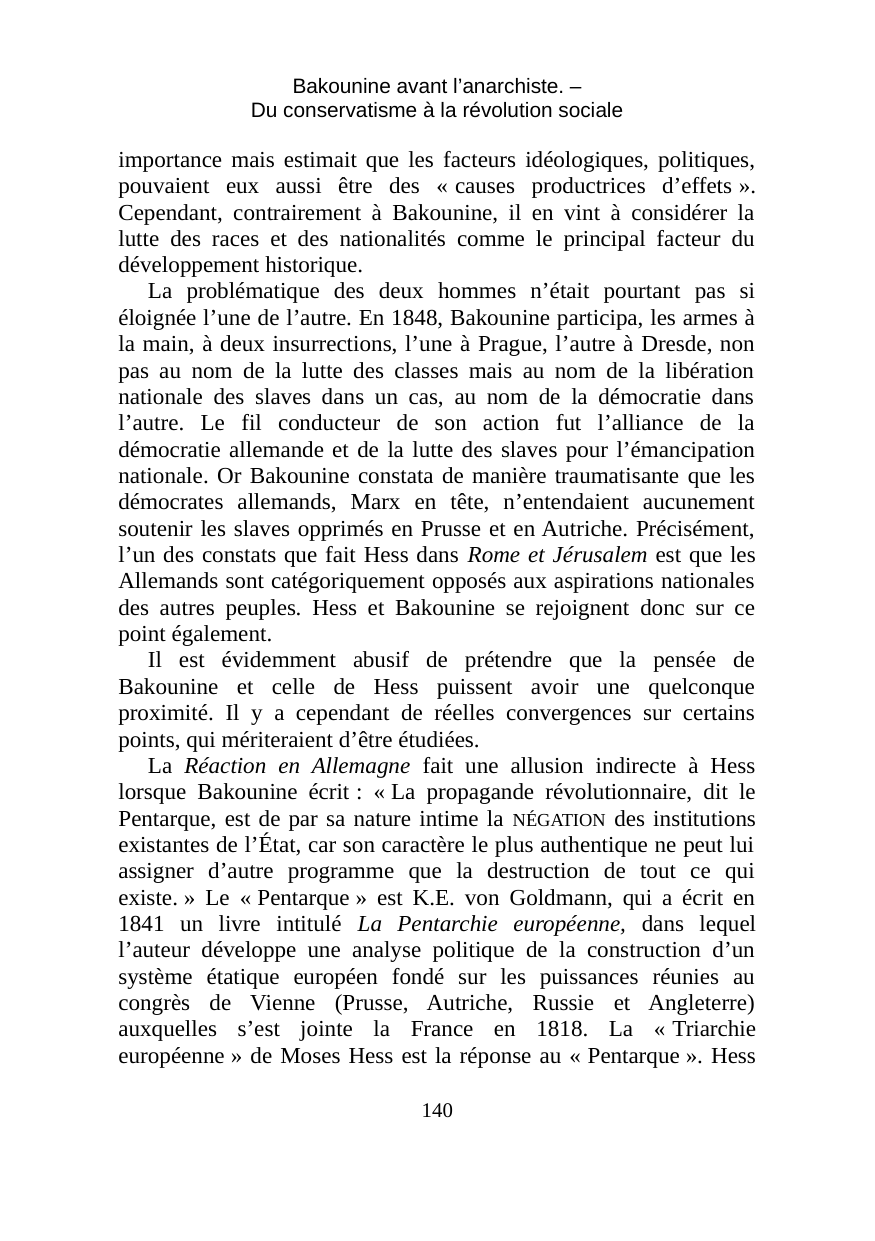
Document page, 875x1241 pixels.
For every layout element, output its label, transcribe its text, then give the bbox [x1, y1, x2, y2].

text La problématique des deux hommes n’était pourtant pas si éloignée l’une de l’autre. En 1848, Bakounine participa, les armes à la main, à deux insurrections, l’une à Prague, l’autre à Dresde, non pas au nom de la lutte des classes mais au nom de la libération nationale des slaves dans un cas, au nom de la démocratie dans l’autre. Le fil conducteur de son action fut l’alliance de la démocratie allemande et de la lutte des slaves pour l’émancipation nationale. Or Bakounine constata de manière traumatisante que les démocrates allemands, Marx en tête, n’entendaient aucunement soutenir les slaves opprimés en Prusse et en Autriche. Précisément, l’un des constats que fait Hess dans Rome et Jérusalem est que les Allemands sont catégoriquement opposés aux aspirations nationales des autres peuples. Hess et Bakounine se rejoignent donc sur ce point également. [118, 278, 756, 647]
text importance mais estimait que les facteurs idéologiques, politiques, pouvaient eux aussi être des « causes productrices d’effets ». Cependant, contrairement à Bakounine, il en vint à considérer la lutte des races et des nationalités comme le principal facteur du développement historique. [118, 146, 756, 278]
text La Réaction en Allemagne fait une allusion indirecte à Hess lorsque Bakounine écrit : « La propagande révolutionnaire, dit le Pentarque, est de par sa nature intime la négation des institutions existantes de l’État, car son caractère le plus authentique ne peut lui assigner d’autre programme que la destruction de tout ce qui existe. » Le « Pentarque » est K.E. von Goldmann, qui a écrit en 1841 un livre intitulé La Pentarchie européenne, dans lequel l’auteur développe une analyse politique de la construction d’un système étatique européen fondé sur les puissances réunies au congrès de Vienne (Prusse, Autriche, Russie et Angleterre) auxquelles s’est jointe la France en 1818. La « Triarchie européenne » de Moses Hess est la réponse au « Pentarque ». Hess [118, 752, 756, 1068]
text Il est évidemment abusif de prétendre que la pensée de Bakounine et celle de Hess puissent avoir une quelconque proximité. Il y a cependant de réelles convergences sur certains points, qui mériteraient d’être étudiées. [118, 647, 756, 752]
